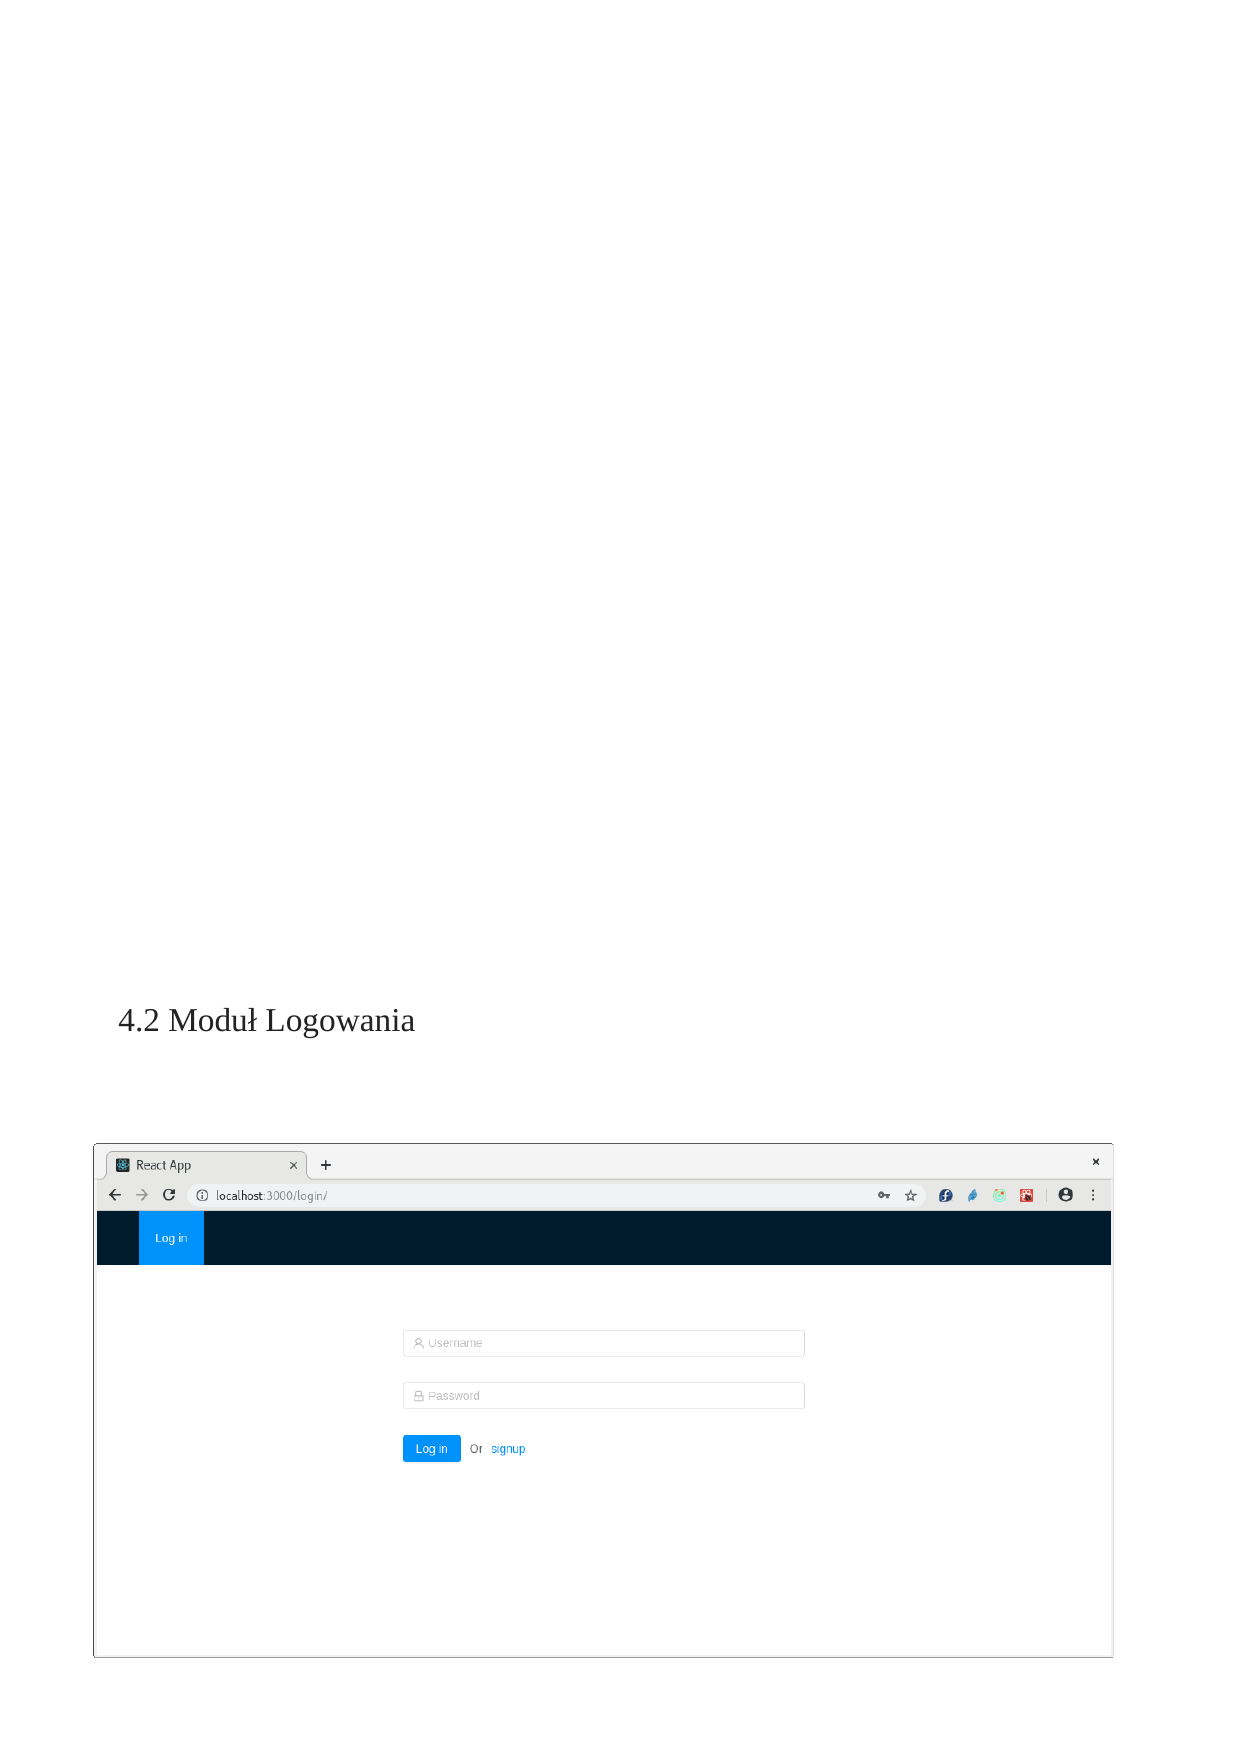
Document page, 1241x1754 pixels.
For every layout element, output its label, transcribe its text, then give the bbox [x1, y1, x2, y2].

text 4.2 Moduł Logowania [118, 1000, 1122, 1038]
picture [93, 1143, 1114, 1658]
